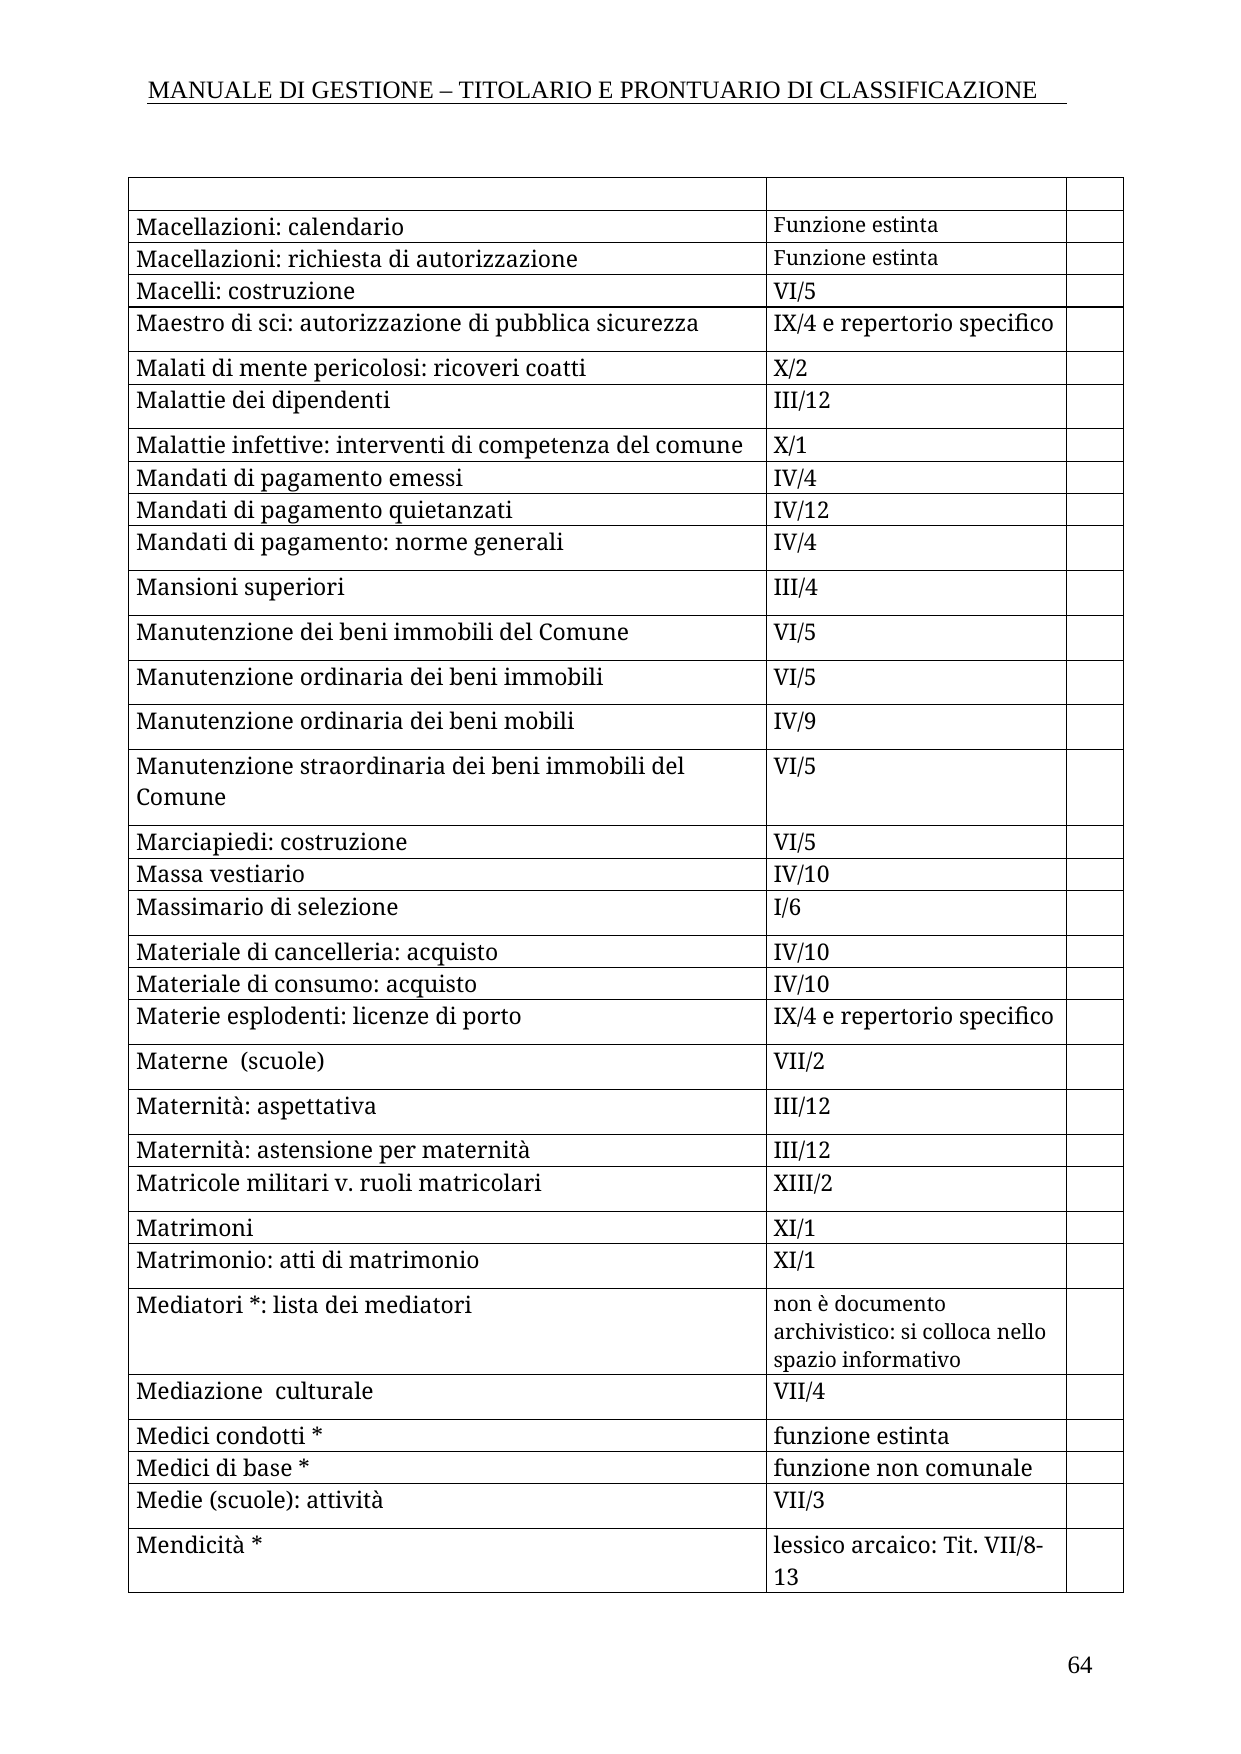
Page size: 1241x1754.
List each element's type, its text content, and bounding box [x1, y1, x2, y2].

table_cell Manutenzione dei beni immobili del Comune [129, 616, 766, 659]
table_cell X/1 [767, 429, 1066, 461]
table_cell [1067, 462, 1123, 493]
table_cell Materie esplodenti: licenze di porto [129, 1000, 766, 1044]
table_cell [1067, 243, 1123, 274]
table_cell [1067, 826, 1123, 857]
table_cell funzione non comunale [767, 1452, 1066, 1483]
table_cell [1067, 178, 1123, 209]
table_cell Malattie infettive: interventi di competenza del comune [129, 429, 766, 461]
table_cell [1067, 1045, 1123, 1089]
table_cell Maestro di sci: autorizzazione di pubblica sicurezza [129, 308, 766, 351]
table_cell Marciapiedi: costruzione [129, 826, 766, 857]
table_cell [1067, 1135, 1123, 1166]
table_cell Medici di base * [129, 1452, 766, 1483]
table_cell [767, 178, 1066, 209]
table_cell Maternità: aspettativa [129, 1090, 766, 1133]
table_cell [1067, 352, 1123, 383]
table_cell Macellazioni: calendario [129, 211, 766, 242]
table_cell Mandati di pagamento emessi [129, 462, 766, 493]
table_cell [1067, 494, 1123, 525]
table_cell [1067, 385, 1123, 428]
table_cell IX/4 e repertorio specifico [767, 308, 1066, 351]
table_cell Materiale di consumo: acquisto [129, 968, 766, 999]
table_cell Malati di mente pericolosi: ricoveri coatti [129, 352, 766, 383]
table_cell Funzione estinta [767, 211, 1066, 242]
table_cell Matrimoni [129, 1212, 766, 1243]
table_cell [1067, 1529, 1123, 1592]
table_cell VI/5 [767, 826, 1066, 857]
table_cell I/6 [767, 891, 1066, 934]
table_cell IV/12 [767, 494, 1066, 525]
table_cell [1067, 1090, 1123, 1133]
table_cell [129, 178, 766, 209]
table_cell VI/5 [767, 275, 1066, 306]
table_cell Massa vestiario [129, 859, 766, 890]
table_cell Maternità: astensione per maternità [129, 1135, 766, 1166]
table_cell IV/10 [767, 859, 1066, 890]
table_cell Macellazioni: richiesta di autorizzazione [129, 243, 766, 274]
table_cell Matricole militari v. ruoli matricolari [129, 1167, 766, 1211]
table_cell [1067, 1452, 1123, 1483]
table_cell [1067, 1244, 1123, 1288]
table_cell Funzione estinta [767, 243, 1066, 274]
table_cell VI/5 [767, 616, 1066, 659]
table_cell III/12 [767, 385, 1066, 428]
table_cell Massimario di selezione [129, 891, 766, 934]
table_cell [1067, 1167, 1123, 1211]
table_cell VI/5 [767, 750, 1066, 825]
table_cell Mediatori *: lista dei mediatori [129, 1289, 766, 1374]
table_cell [1067, 661, 1123, 704]
table_cell Manutenzione straordinaria dei beni immobili del Comune [129, 750, 766, 825]
table_cell [1067, 1420, 1123, 1451]
table_cell funzione estinta [767, 1420, 1066, 1451]
table_cell IV/9 [767, 705, 1066, 749]
table_cell [1067, 1484, 1123, 1528]
table_cell Mediazione culturale [129, 1375, 766, 1419]
table_cell [1067, 308, 1123, 351]
table_cell Macelli: costruzione [129, 275, 766, 306]
table_cell lessico arcaico: Tit. VII/8-13 [767, 1529, 1066, 1592]
table_cell Mandati di pagamento quietanzati [129, 494, 766, 525]
table_cell XI/1 [767, 1212, 1066, 1243]
table_cell Medici condotti * [129, 1420, 766, 1451]
table_cell [1067, 211, 1123, 242]
table_cell [1067, 859, 1123, 890]
table_cell [1067, 429, 1123, 461]
table_cell [1067, 936, 1123, 967]
table_cell VII/2 [767, 1045, 1066, 1089]
table_cell Malattie dei dipendenti [129, 385, 766, 428]
table_cell [1067, 1375, 1123, 1419]
table_cell [1067, 526, 1123, 570]
table_cell Mansioni superiori [129, 571, 766, 615]
table_cell VII/4 [767, 1375, 1066, 1419]
table_cell Manutenzione ordinaria dei beni immobili [129, 661, 766, 704]
table_cell III/12 [767, 1135, 1066, 1166]
table_cell XI/1 [767, 1244, 1066, 1288]
table_cell Materne (scuole) [129, 1045, 766, 1089]
table_cell IV/4 [767, 526, 1066, 570]
table_cell IV/10 [767, 936, 1066, 967]
table_cell IV/10 [767, 968, 1066, 999]
table_cell Medie (scuole): attività [129, 1484, 766, 1528]
table_cell IV/4 [767, 462, 1066, 493]
table_cell XIII/2 [767, 1167, 1066, 1211]
table_cell Materiale di cancelleria: acquisto [129, 936, 766, 967]
table_cell Mandati di pagamento: norme generali [129, 526, 766, 570]
table_cell [1067, 750, 1123, 825]
table_cell III/4 [767, 571, 1066, 615]
table_cell X/2 [767, 352, 1066, 383]
table_cell VI/5 [767, 661, 1066, 704]
table_cell [1067, 275, 1123, 306]
table_cell [1067, 571, 1123, 615]
table_cell Manutenzione ordinaria dei beni mobili [129, 705, 766, 749]
table_cell non è documento archivistico: si colloca nello spazio informativo [767, 1289, 1066, 1374]
table_cell [1067, 891, 1123, 934]
table_cell Matrimonio: atti di matrimonio [129, 1244, 766, 1288]
table_cell VII/3 [767, 1484, 1066, 1528]
table_cell [1067, 968, 1123, 999]
table_cell IX/4 e repertorio specifico [767, 1000, 1066, 1044]
table_cell III/12 [767, 1090, 1066, 1133]
table_cell [1067, 1000, 1123, 1044]
table_cell [1067, 1212, 1123, 1243]
table_cell [1067, 705, 1123, 749]
table_cell Mendicità * [129, 1529, 766, 1592]
table_cell [1067, 1289, 1123, 1374]
table_cell [1067, 616, 1123, 659]
